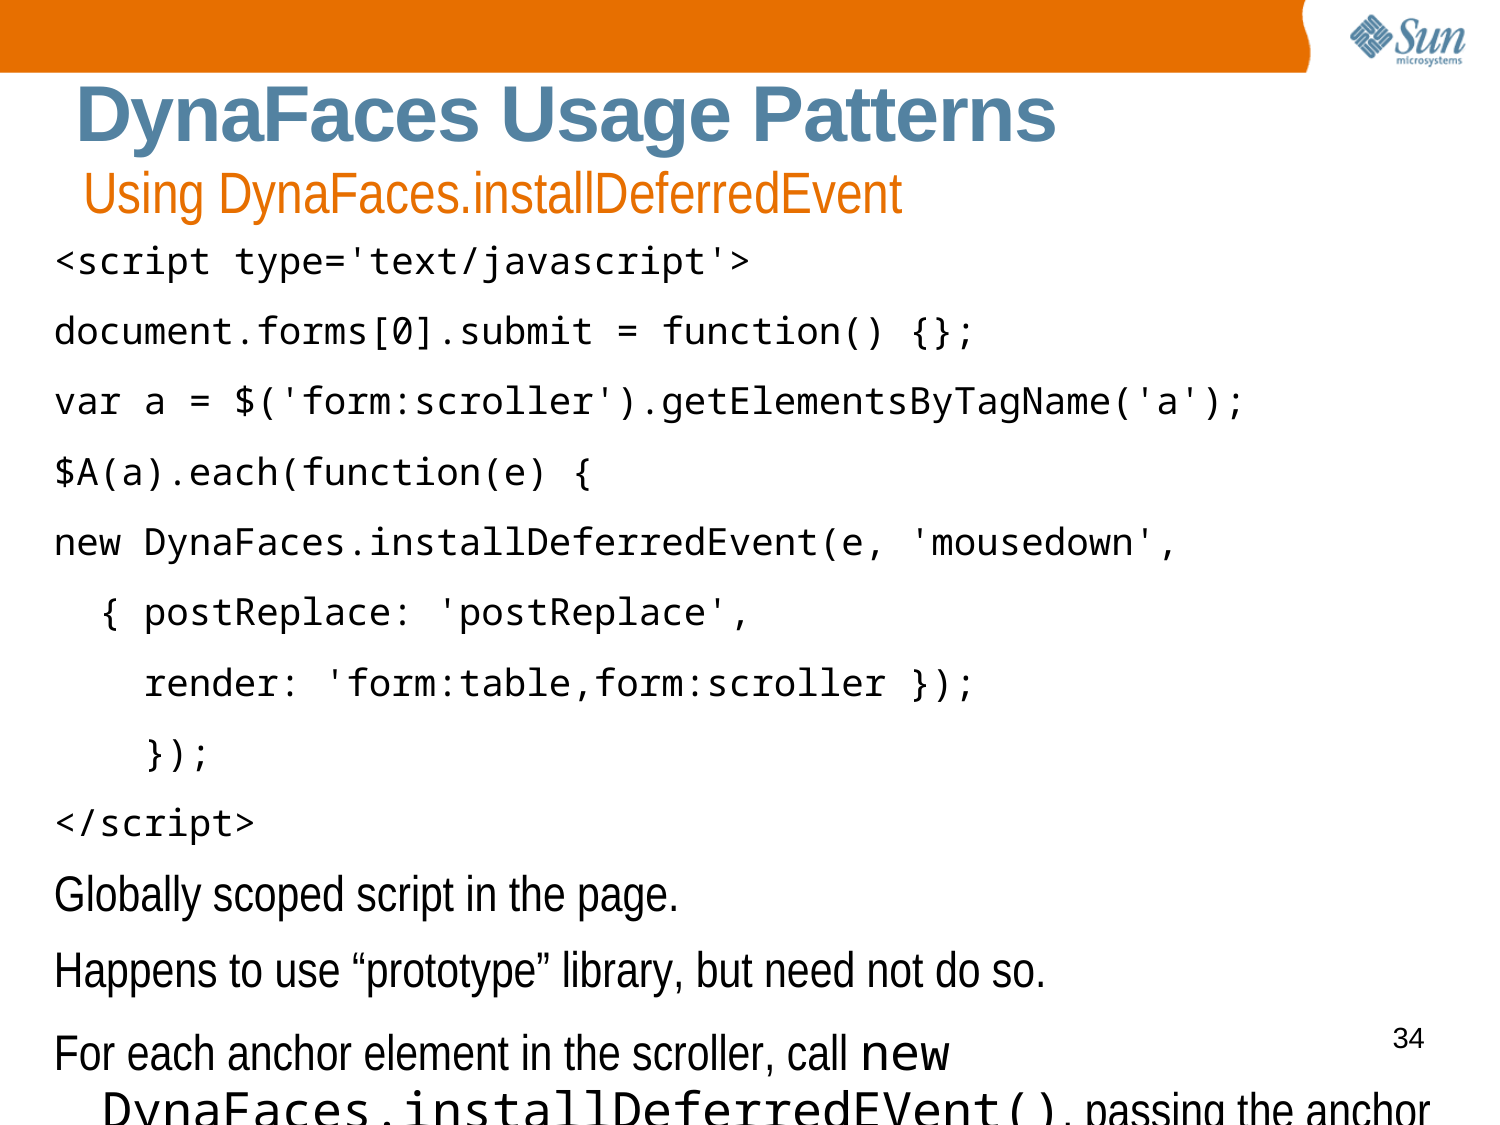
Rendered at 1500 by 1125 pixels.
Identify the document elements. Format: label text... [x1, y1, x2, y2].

text_box Using DynaFaces.installDeferredEvent [83, 168, 1351, 236]
title DynaFaces Usage Patterns [75, 77, 1437, 182]
list <script type='text/javascript'> document.forms[0].submit = function() {}; var a = $('form:scroller').getElementsByTagName('a'); $A(a).each(function(e) { new DynaFaces.installDeferredEvent(e, 'mousedown', { postReplace: 'postReplace', render: 'form:table,form:scroller }); }); </script> Globally scoped script in the page. Happens to use “prototype” library, but need not do so. For each anchor element in the scroller, call new DynaFaces.installDeferredEVent(), passing the anchor element. [34, 239, 1460, 1125]
picture [0, 0, 1500, 75]
